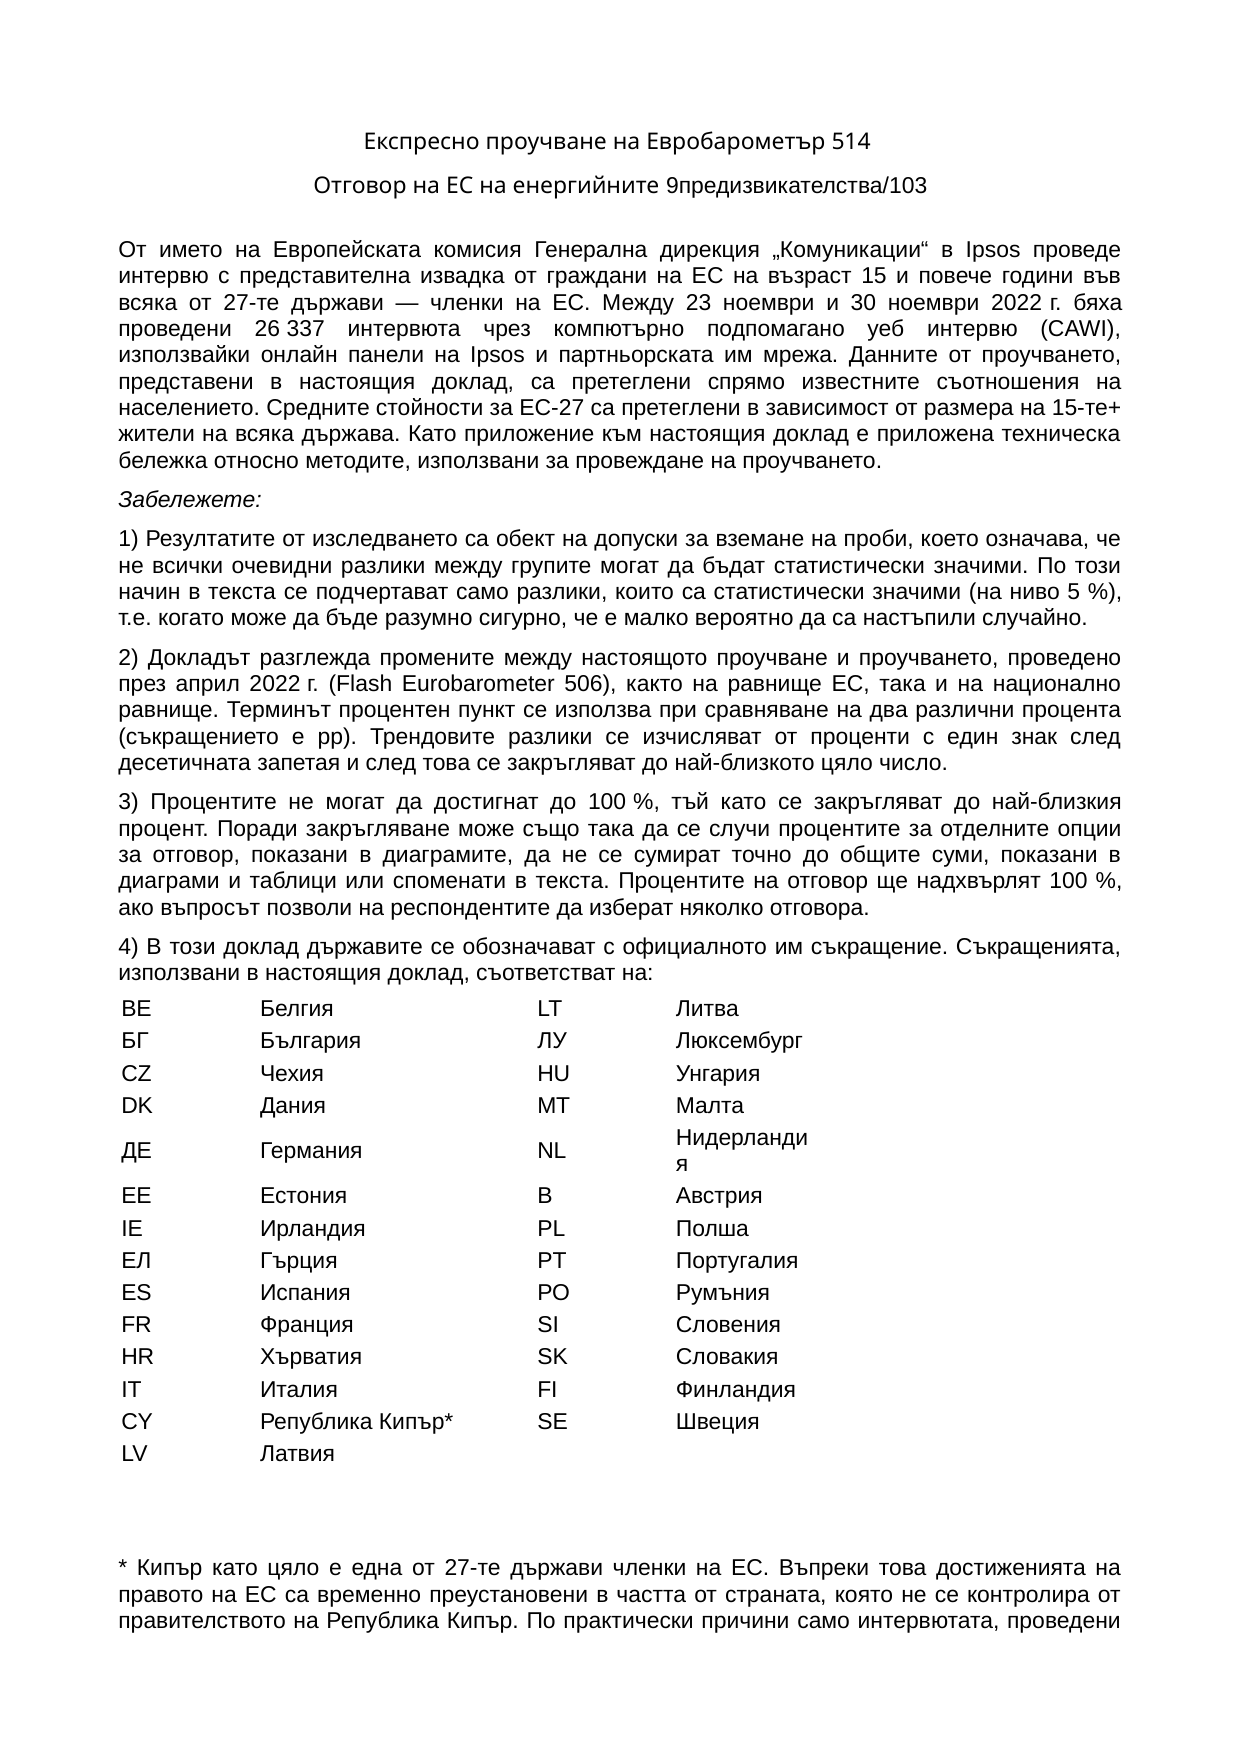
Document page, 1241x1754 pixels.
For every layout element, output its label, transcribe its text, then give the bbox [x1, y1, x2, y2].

table_cell Дания [257, 1089, 460, 1121]
table_cell PT [534, 1244, 673, 1276]
table_cell SE [534, 1405, 673, 1437]
table_cell Малта [673, 1089, 811, 1121]
table_cell Италия [257, 1373, 460, 1405]
table_cell ЕЛ [118, 1244, 257, 1276]
table_cell Испания [257, 1276, 460, 1308]
table_cell Швеция [673, 1405, 811, 1437]
table_cell Естония [257, 1180, 460, 1212]
table_cell Хърватия [257, 1340, 460, 1373]
table_cell Република Кипър* [257, 1405, 460, 1437]
table_header [460, 992, 534, 1024]
table_cell [673, 1437, 811, 1469]
table_cell [460, 1024, 534, 1057]
table_cell [460, 1121, 534, 1179]
table_cell БГ [118, 1024, 257, 1057]
text 4) В този доклад държавите се обозначават с официалното им съкращение. Съкращенията, използвани в настоящия доклад, съответстват на: [118, 933, 1122, 986]
text 3) Процентите не могат да достигнат до 100 %, тъй като се закръгляват до най-близкия процент. Поради закръгляване може също така да се случи процентите за отделните опции за отговор, показани в диаграмите, да не се сумират точно до общите суми, показани в диаграми и таблици или споменати в текста. Процентите на отговор ще надхвърлят 100 %, ако въпросът позволи на респондентите да изберат няколко отговора. [118, 788, 1122, 920]
text От името на Европейската комисия Генерална дирекция „Комуникации“ в Ipsos проведе интервю с представителна извадка от граждани на ЕС на възраст 15 и повече години във всяка от 27-те държави — членки на ЕС. Между 23 ноември и 30 ноември 2022 г. бяха проведени 26 337 интервюта чрез компютърно подпомагано уеб интервю (CAWI), използвайки онлайн панели на Ipsos и партньорската им мрежа. Данните от проучването, представени в настоящия доклад, са претеглени спрямо известните съотношения на населението. Средните стойности за ЕС-27 са претеглени в зависимост от размера на 15-те+ жители на всяка държава. Като приложение към настоящия доклад е приложена техническа бележка относно методите, използвани за провеждане на проучването. [118, 236, 1122, 473]
table_cell DK [118, 1089, 257, 1121]
table_cell Финландия [673, 1373, 811, 1405]
table_cell РО [534, 1276, 673, 1308]
table_cell Франция [257, 1308, 460, 1340]
table_cell FI [534, 1373, 673, 1405]
table_cell NL [534, 1121, 673, 1179]
table_header LT [534, 992, 673, 1024]
table_cell EE [118, 1180, 257, 1212]
table_cell Австрия [673, 1180, 811, 1212]
table_cell MT [534, 1089, 673, 1121]
text 1) Резултатите от изследването са обект на допуски за вземане на проби, което означава, че не всички очевидни разлики между групите могат да бъдат статистически значими. По този начин в текста се подчертават само разлики, които са статистически значими (на ниво 5 %), т.е. когато може да бъде разумно сигурно, че е малко вероятно да са настъпили случайно. [118, 525, 1122, 631]
table_cell Германия [257, 1121, 460, 1179]
table_cell Латвия [257, 1437, 460, 1469]
table_cell ДЕ [118, 1121, 257, 1179]
table_cell [460, 1180, 534, 1212]
table_cell Полша [673, 1212, 811, 1244]
table_cell Ирландия [257, 1212, 460, 1244]
table_cell Гърция [257, 1244, 460, 1276]
table_cell Португалия [673, 1244, 811, 1276]
table_cell [460, 1373, 534, 1405]
table_cell Чехия [257, 1057, 460, 1089]
table_cell LV [118, 1437, 257, 1469]
table_cell [460, 1437, 534, 1469]
table_cell Нидерландия [673, 1121, 811, 1179]
table_cell [460, 1340, 534, 1373]
table_cell България [257, 1024, 460, 1057]
table_cell CY [118, 1405, 257, 1437]
table_cell [460, 1308, 534, 1340]
table_cell SI [534, 1308, 673, 1340]
table_cell В [534, 1180, 673, 1212]
text 2) Докладът разглежда промените между настоящото проучване и проучването, проведено през април 2022 г. (Flash Eurobarometer 506), както на равнище ЕС, така и на национално равнище. Терминът процентен пункт се използва при сравняване на два различни процента (съкращението е pp). Трендовите разлики се изчисляват от проценти с един знак след десетичната запетая и след това се закръгляват до най-близкото цяло число. [118, 644, 1122, 775]
table_header BE [118, 992, 257, 1024]
table_cell SK [534, 1340, 673, 1373]
table_cell [534, 1437, 673, 1469]
table_cell [460, 1405, 534, 1437]
table_cell FR [118, 1308, 257, 1340]
table_cell Унгария [673, 1057, 811, 1089]
text Забележете: [118, 486, 1122, 512]
table_cell [460, 1057, 534, 1089]
table_cell Словения [673, 1308, 811, 1340]
table_cell ES [118, 1276, 257, 1308]
table_header Белгия [257, 992, 460, 1024]
table_cell [460, 1276, 534, 1308]
table_cell HU [534, 1057, 673, 1089]
table_cell [460, 1089, 534, 1121]
table_cell [460, 1244, 534, 1276]
table_cell HR [118, 1340, 257, 1373]
table_cell ЛУ [534, 1024, 673, 1057]
table_header Литва [673, 992, 811, 1024]
table_cell CZ [118, 1057, 257, 1089]
text * Кипър като цяло е една от 27-те държави членки на ЕС. Въпреки това достиженията на правото на ЕС са временно преустановени в частта от страната, която не се контролира от правителството на Република Кипър. По практически причини само интервютата, проведени [118, 1554, 1122, 1633]
table_cell Люксембург [673, 1024, 811, 1057]
table_cell [460, 1212, 534, 1244]
table_cell PL [534, 1212, 673, 1244]
table_cell Румъния [673, 1276, 811, 1308]
table_cell Словакия [673, 1340, 811, 1373]
table_cell IE [118, 1212, 257, 1244]
table_cell IT [118, 1373, 257, 1405]
